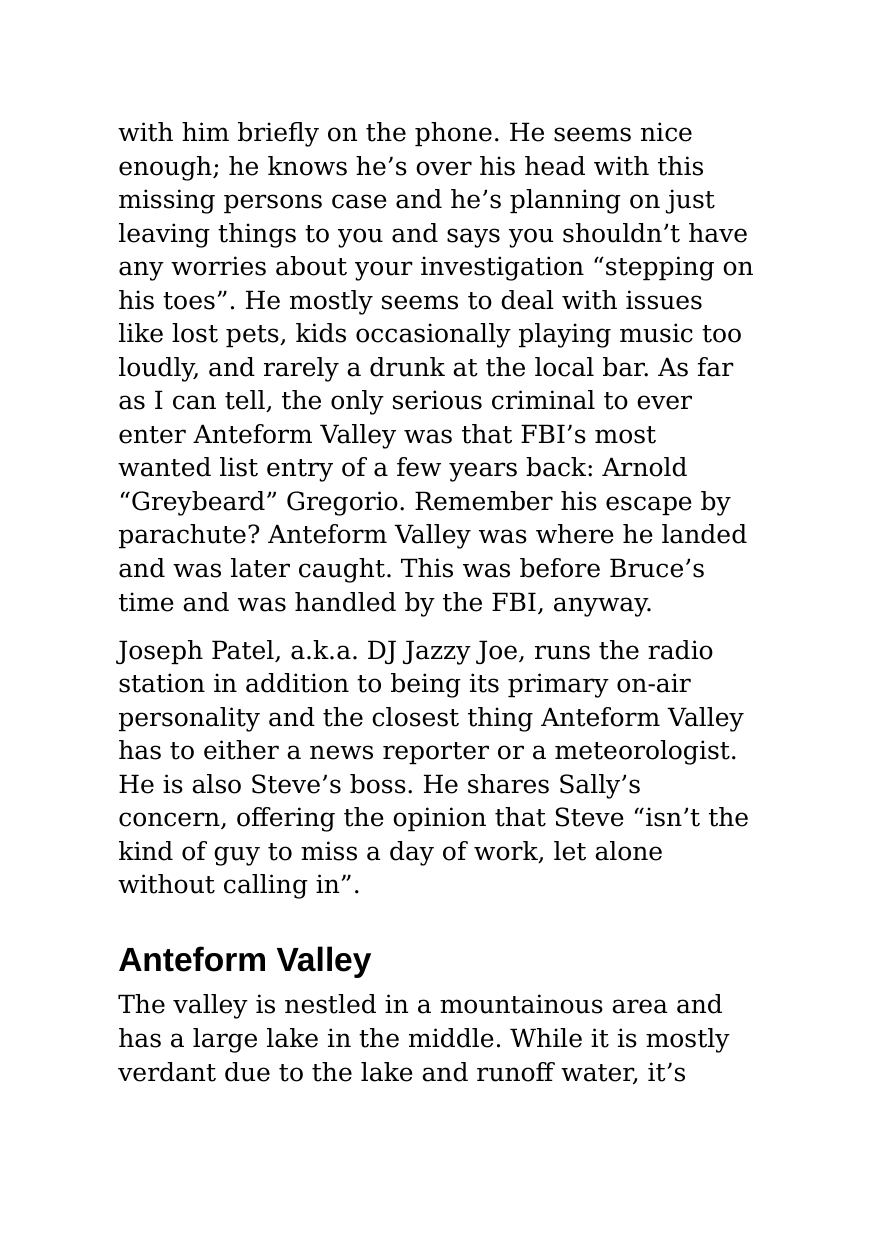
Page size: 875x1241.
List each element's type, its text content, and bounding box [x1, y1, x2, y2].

text with him briefly on the phone. He seems nice enough; he knows he’s over his head with this missing persons case and he’s planning on just leaving things to you and says you shouldn’t have any worries about your investigation “stepping on his toes”. He mostly seems to deal with issues like lost pets, kids occasionally playing music too loudly, and rarely a drunk at the local bar. As far as I can tell, the only serious criminal to ever enter Anteform Valley was that FBI’s most wanted list entry of a few years back: Arnold “Greybeard” Gregorio. Remember his escape by parachute? Anteform Valley was where he landed and was later caught. This was before Bruce’s time and was handled by the FBI, anyway. [118, 118, 756, 617]
text The valley is nestled in a mountainous area and has a large lake in the middle. While it is mostly verdant due to the lake and runoff water, it’s [118, 991, 756, 1087]
subtitle Anteform Valley [118, 939, 756, 978]
text Joseph Patel, a.k.a. DJ Jazzy Joe, runs the radio station in addition to being its primary on-air personality and the closest thing Anteform Valley has to either a news reporter or a meteorologist. He is also Steve’s boss. He shares Sally’s concern, offering the opinion that Steve “isn’t the kind of guy to miss a day of work, let alone without calling in”. [118, 636, 756, 900]
